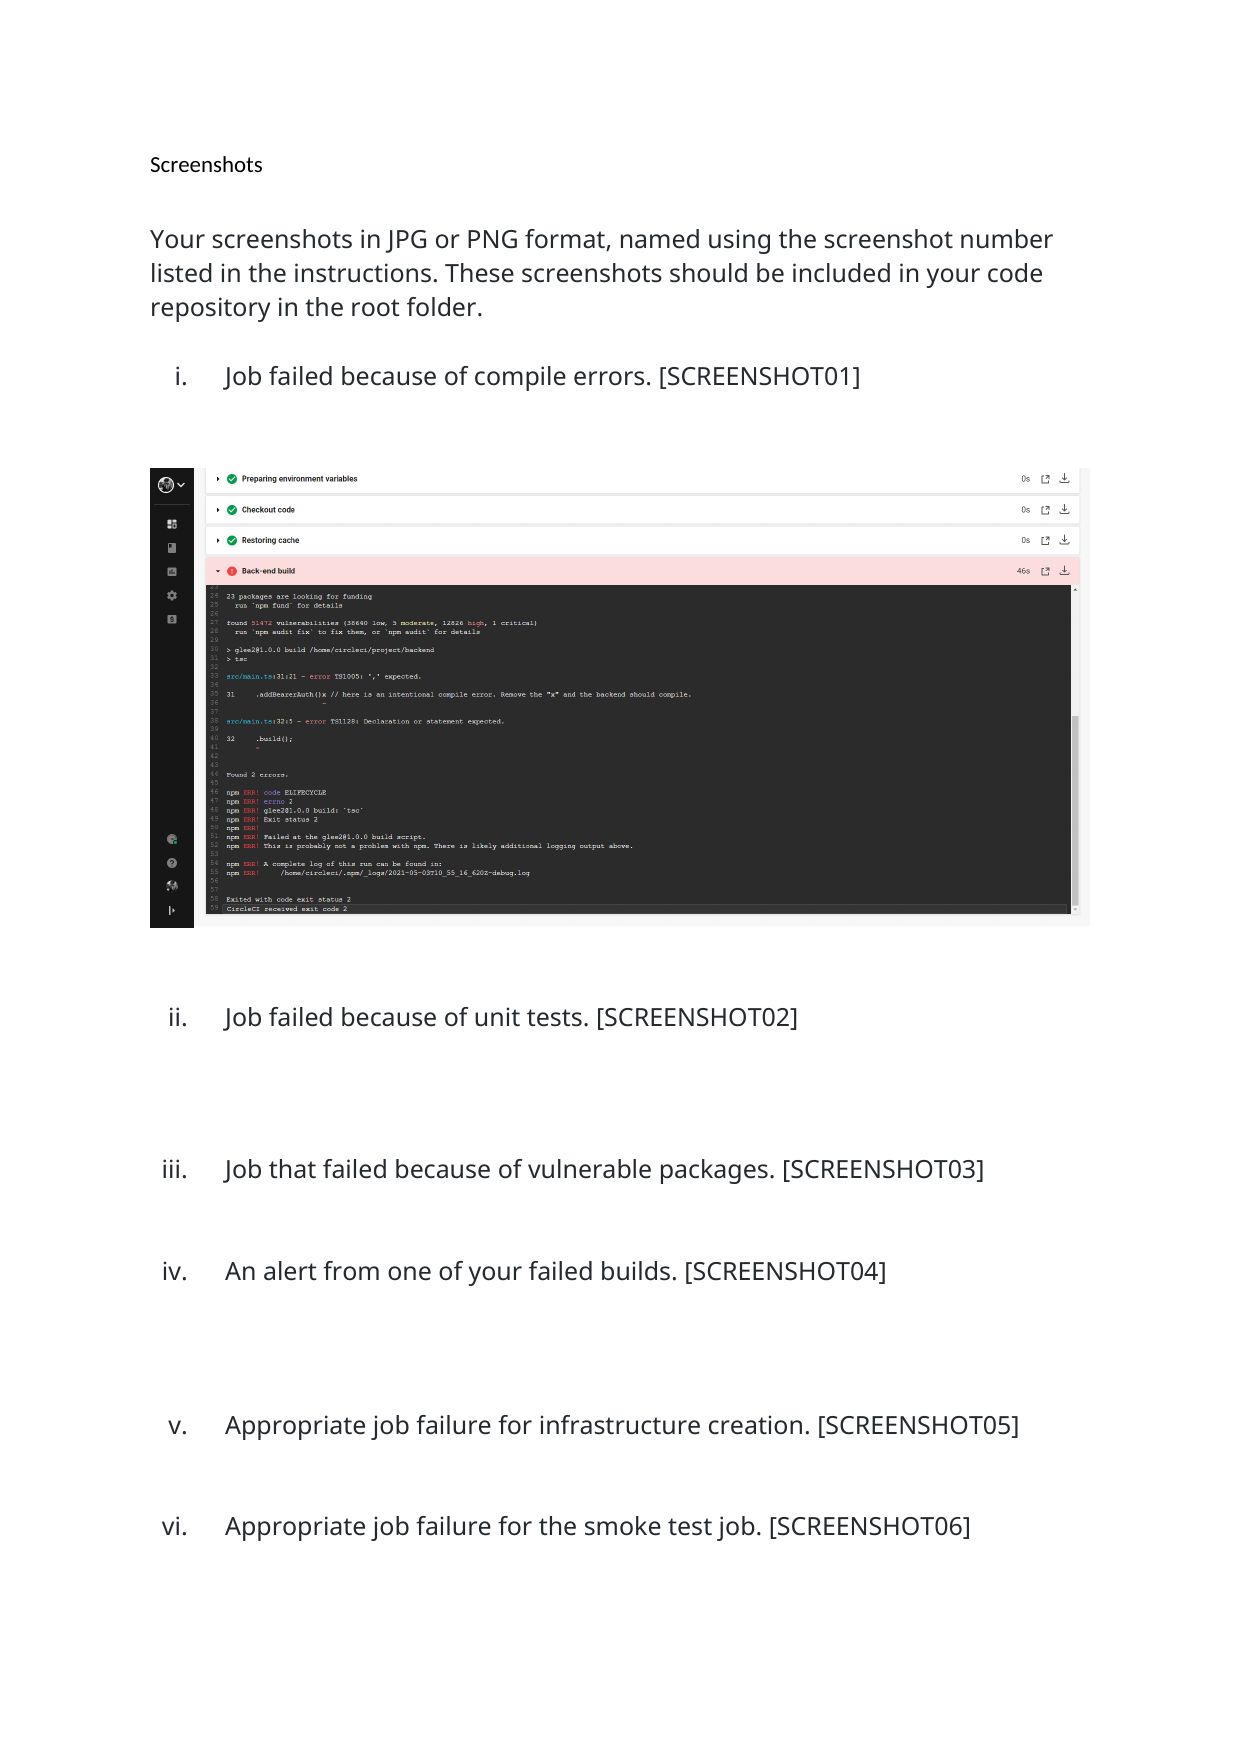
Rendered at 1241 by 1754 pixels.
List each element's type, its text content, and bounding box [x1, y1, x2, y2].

list Job failed because of unit tests. [SCREENSHOT02] [187, 999, 1090, 1034]
list An alert from one of your failed builds. [SCREENSHOT04] [187, 1253, 1090, 1287]
text Screenshots [150, 150, 1090, 178]
list Job failed because of compile errors. [SCREENSHOT01] [187, 359, 1090, 393]
text Your screenshots in JPG or PNG format, named using the screenshot number listed in the instructions. These screenshots should be included in your code repository in the root folder. [150, 221, 1090, 323]
list Job that failed because of vulnerable packages. [SCREENSHOT03] [187, 1152, 1090, 1186]
list Appropriate job failure for infrastructure creation. [SCREENSHOT05] [187, 1407, 1090, 1441]
list Appropriate job failure for the smoke test job. [SCREENSHOT06] [187, 1509, 1090, 1543]
